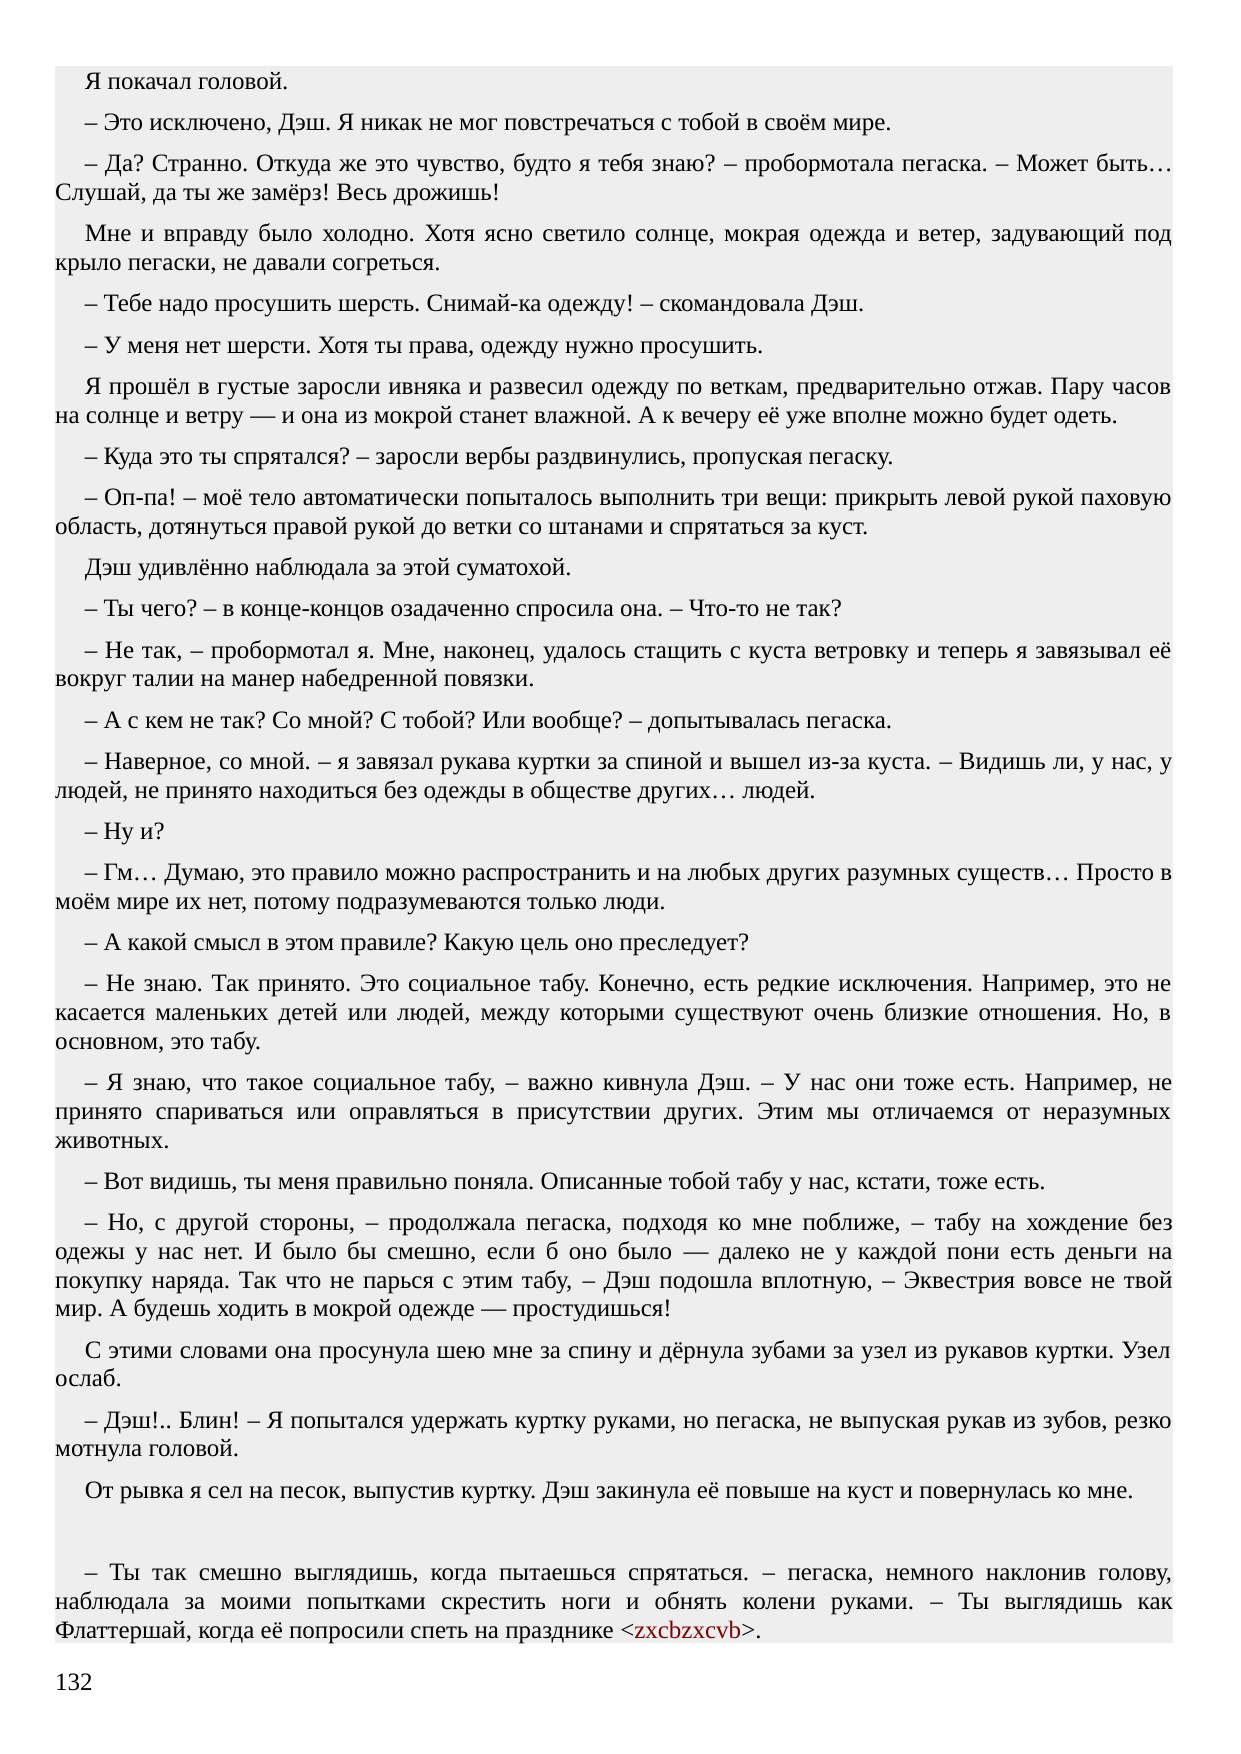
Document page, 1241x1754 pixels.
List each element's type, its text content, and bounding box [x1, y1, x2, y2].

text С этими словами она просунула шею мне за спину и дёрнула зубами за узел из рукавов куртки. Узел ослаб. [55, 1335, 1173, 1392]
text Я покачал головой. [55, 66, 1173, 95]
text – А какой смысл в этом правиле? Какую цель оно преследует? [55, 927, 1173, 956]
text – Это исключено, Дэш. Я никак не мог повстречаться с тобой в своём мире. [55, 107, 1173, 136]
text – Дэш!.. Блин! – Я попытался удержать куртку руками, но пегаска, не выпуская рукав из зубов, резко мотнула головой. [55, 1405, 1173, 1462]
text – Да? Странно. Откуда же это чувство, будто я тебя знаю? – пробормотала пегаска. – Может быть… Слушай, да ты же замёрз! Весь дрожишь! [55, 148, 1173, 206]
text – Ты так смешно выглядишь, когда пытаешься спрятаться. – пегаска, немного наклонив голову, наблюдала за моими попытками скрестить ноги и обнять колени руками. – Ты выглядишь как Флаттершай, когда её попросили спеть на празднике <zxcbzxcvb>. [55, 1557, 1173, 1643]
text – Я знаю, что такое социальное табу, – важно кивнула Дэш. – У нас они тоже есть. Например, не принято спариваться или оправляться в присутствии других. Этим мы отличаемся от неразумных животных. [55, 1067, 1173, 1153]
text – Оп-па! – моё тело автоматически попыталось выполнить три вещи: прикрыть левой рукой паховую область, дотянуться правой рукой до ветки со штанами и спрятаться за куст. [55, 482, 1173, 540]
text – А с кем не так? Со мной? С тобой? Или вообще? – допытывалась пегаска. [55, 705, 1173, 733]
text – Не так, – пробормотал я. Мне, наконец, удалось стащить с куста ветровку и теперь я завязывал её вокруг талии на манер набедренной повязки. [55, 635, 1173, 692]
text – Тебе надо просушить шерсть. Снимай-ка одежду! – скомандовала Дэш. [55, 288, 1173, 317]
text – У меня нет шерсти. Хотя ты права, одежду нужно просушить. [55, 330, 1173, 358]
text Я прошёл в густые заросли ивняка и развесил одежду по веткам, предварительно отжав. Пару часов на солнце и ветру — и она из мокрой станет влажной. А к вечеру её уже вполне можно будет одеть. [55, 371, 1173, 428]
text – Наверное, со мной. – я завязал рукава куртки за спиной и вышел из-за куста. – Видишь ли, у нас, у людей, не принято находиться без одежды в обществе других… людей. [55, 746, 1173, 803]
text От рывка я сел на песок, выпустив куртку. Дэш закинула её повыше на куст и повернулась ко мне. [55, 1475, 1173, 1503]
text Мне и вправду было холодно. Хотя ясно светило солнце, мокрая одежда и ветер, задувающий под крыло пегаски, не давали согреться. [55, 218, 1173, 276]
text – Но, с другой стороны, – продолжала пегаска, подходя ко мне поближе, – табу на хождение без одежы у нас нет. И было бы смешно, если б оно было — далеко не у каждой пони есть деньги на покупку наряда. Так что не парься с этим табу, – Дэш подошла вплотную, – Эквестрия вовсе не твой мир. А будешь ходить в мокрой одежде — простудишься! [55, 1207, 1173, 1322]
text Дэш удивлённо наблюдала за этой суматохой. [55, 552, 1173, 581]
text – Куда это ты спрятался? – заросли вербы раздвинулись, пропуская пегаску. [55, 441, 1173, 470]
text – Не знаю. Так принято. Это социальное табу. Конечно, есть редкие исключения. Например, это не касается маленьких детей или людей, между которыми существуют очень близкие отношения. Но, в основном, это табу. [55, 968, 1173, 1055]
text – Вот видишь, ты меня правильно поняла. Описанные тобой табу у нас, кстати, тоже есть. [55, 1166, 1173, 1195]
text – Гм… Думаю, это правило можно распространить и на любых других разумных существ… Просто в моём мире их нет, потому подразумеваются только люди. [55, 857, 1173, 915]
text – Ты чего? – в конце-концов озадаченно спросила она. – Что-то не так? [55, 593, 1173, 622]
text – Ну и? [55, 816, 1173, 845]
